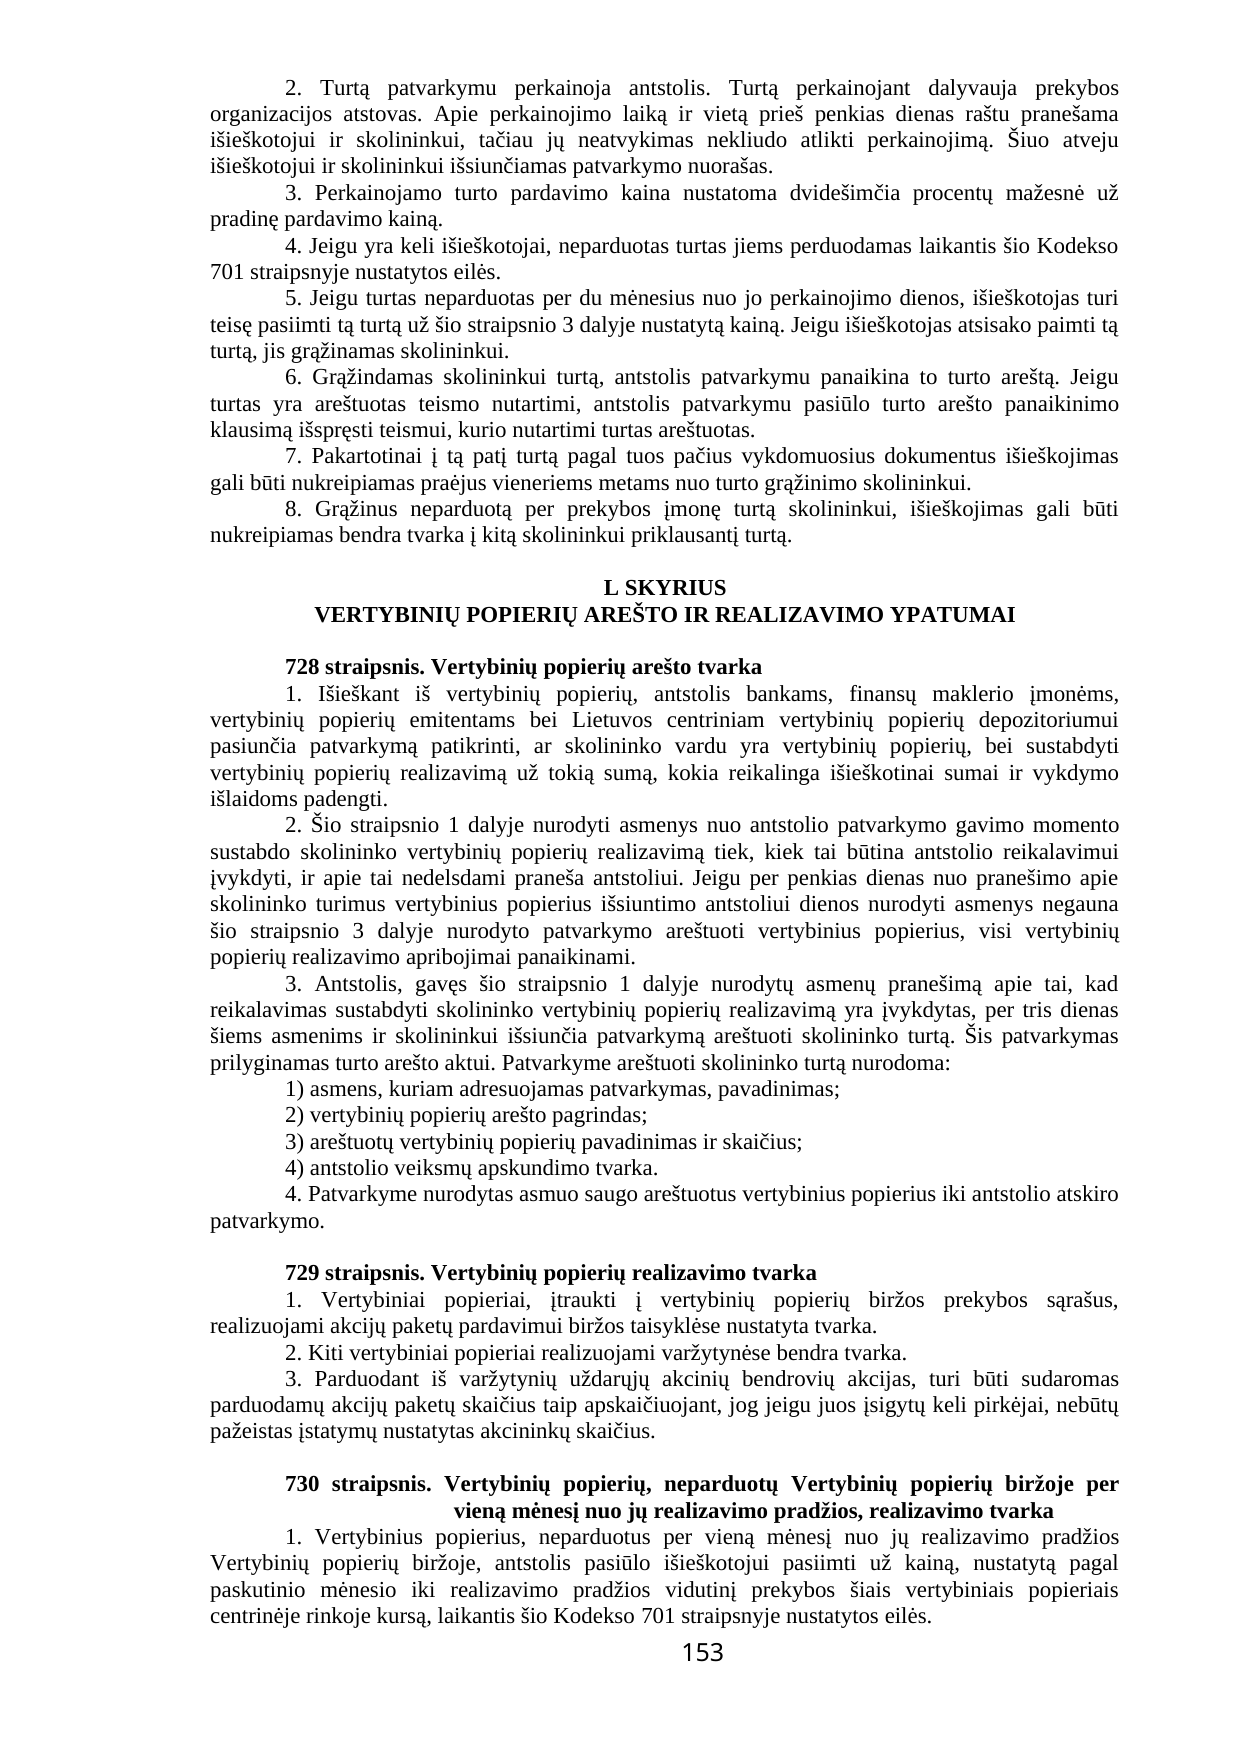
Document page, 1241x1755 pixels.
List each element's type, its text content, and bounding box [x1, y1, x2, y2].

subtitle L SKYRIUS [210, 574, 1120, 601]
text 1. Vertybinius popierius, neparduotus per vieną mėnesį nuo jų realizavimo pradžios Vertybinių popierių biržoje, antstolis pasiūlo išieškotojui pasiimti už kainą, nustatytą pagal paskutinio mėnesio iki realizavimo pradžios vidutinį prekybos šiais vertybiniais popieriais centrinėje rinkoje kursą, laikantis šio Kodekso 701 straipsnyje nustatytos eilės. [210, 1523, 1120, 1628]
text VERTYBINIŲ POPIERIŲ AREŠTO IR REALIZAVIMO YPATUMAI [210, 601, 1120, 627]
text 728 straipsnis. Vertybinių popierių arešto tvarka [210, 653, 1120, 680]
text 1) asmens, kuriam adresuojamas patvarkymas, pavadinimas; [210, 1075, 1120, 1101]
text 730 straipsnis. Vertybinių popierių, neparduotų Vertybinių popierių biržoje per vieną mėnesį nuo jų realizavimo pradžios, realizavimo tvarka [285, 1470, 1120, 1523]
text 3. Antstolis, gavęs šio straipsnio 1 dalyje nurodytų asmenų pranešimą apie tai, kad reikalavimas sustabdyti skolininko vertybinių popierių realizavimą yra įvykdytas, per tris dienas šiems asmenims ir skolininkui išsiunčia patvarkymą areštuoti skolininko turtą. Šis patvarkymas prilyginamas turto arešto aktui. Patvarkyme areštuoti skolininko turtą nurodoma: [210, 969, 1120, 1075]
text 1. Vertybiniai popieriai, įtraukti į vertybinių popierių biržos prekybos sąrašus, realizuojami akcijų paketų pardavimui biržos taisyklėse nustatyta tvarka. [210, 1286, 1120, 1338]
text 3. Parduodant iš varžytynių uždarųjų akcinių bendrovių akcijas, turi būti sudaromas parduodamų akcijų paketų skaičius taip apskaičiuojant, jog jeigu juos įsigytų keli pirkėjai, nebūtų pažeistas įstatymų nustatytas akcininkų skaičius. [210, 1365, 1120, 1444]
text 4. Jeigu yra keli išieškotojai, neparduotas turtas jiems perduodamas laikantis šio Kodekso 701 straipsnyje nustatytos eilės. [210, 232, 1120, 284]
text 5. Jeigu turtas neparduotas per du mėnesius nuo jo perkainojimo dienos, išieškotojas turi teisę pasiimti tą turtą už šio straipsnio 3 dalyje nustatytą kainą. Jeigu išieškotojas atsisako paimti tą turtą, jis grąžinamas skolininkui. [210, 284, 1120, 363]
text 8. Grąžinus neparduotą per prekybos įmonę turtą skolininkui, išieškojimas gali būti nukreipiamas bendra tvarka į kitą skolininkui priklausantį turtą. [210, 495, 1120, 548]
text 2. Šio straipsnio 1 dalyje nurodyti asmenys nuo antstolio patvarkymo gavimo momento sustabdo skolininko vertybinių popierių realizavimą tiek, kiek tai būtina antstolio reikalavimui įvykdyti, ir apie tai nedelsdami praneša antstoliui. Jeigu per penkias dienas nuo pranešimo apie skolininko turimus vertybinius popierius išsiuntimo antstoliui dienos nurodyti asmenys negauna šio straipsnio 3 dalyje nurodyto patvarkymo areštuoti vertybinius popierius, visi vertybinių popierių realizavimo apribojimai panaikinami. [210, 811, 1120, 969]
text 7. Pakartotinai į tą patį turtą pagal tuos pačius vykdomuosius dokumentus išieškojimas gali būti nukreipiamas praėjus vieneriems metams nuo turto grąžinimo skolininkui. [210, 442, 1120, 495]
text 2. Turtą patvarkymu perkainoja antstolis. Turtą perkainojant dalyvauja prekybos organizacijos atstovas. Apie perkainojimo laiką ir vietą prieš penkias dienas raštu pranešama išieškotojui ir skolininkui, tačiau jų neatvykimas nekliudo atlikti perkainojimą. Šiuo atveju išieškotojui ir skolininkui išsiunčiamas patvarkymo nuorašas. [210, 73, 1120, 179]
text 729 straipsnis. Vertybinių popierių realizavimo tvarka [210, 1259, 1120, 1286]
text 2. Kiti vertybiniai popieriai realizuojami varžytynėse bendra tvarka. [210, 1338, 1120, 1365]
text 1. Išieškant iš vertybinių popierių, antstolis bankams, finansų maklerio įmonėms, vertybinių popierių emitentams bei Lietuvos centriniam vertybinių popierių depozitoriumui pasiunčia patvarkymą patikrinti, ar skolininko vardu yra vertybinių popierių, bei sustabdyti vertybinių popierių realizavimą už tokią sumą, kokia reikalinga išieškotinai sumai ir vykdymo išlaidoms padengti. [210, 680, 1120, 811]
text 6. Grąžindamas skolininkui turtą, antstolis patvarkymu panaikina to turto areštą. Jeigu turtas yra areštuotas teismo nutartimi, antstolis patvarkymu pasiūlo turto arešto panaikinimo klausimą išspręsti teismui, kurio nutartimi turtas areštuotas. [210, 363, 1120, 442]
text 4) antstolio veiksmų apskundimo tvarka. [210, 1154, 1120, 1180]
text 4. Patvarkyme nurodytas asmuo saugo areštuotus vertybinius popierius iki antstolio atskiro patvarkymo. [210, 1180, 1120, 1233]
text 2) vertybinių popierių arešto pagrindas; [210, 1101, 1120, 1128]
text 3. Perkainojamo turto pardavimo kaina nustatoma dvidešimčia procentų mažesnė už pradinę pardavimo kainą. [210, 179, 1120, 232]
text 3) areštuotų vertybinių popierių pavadinimas ir skaičius; [210, 1128, 1120, 1154]
